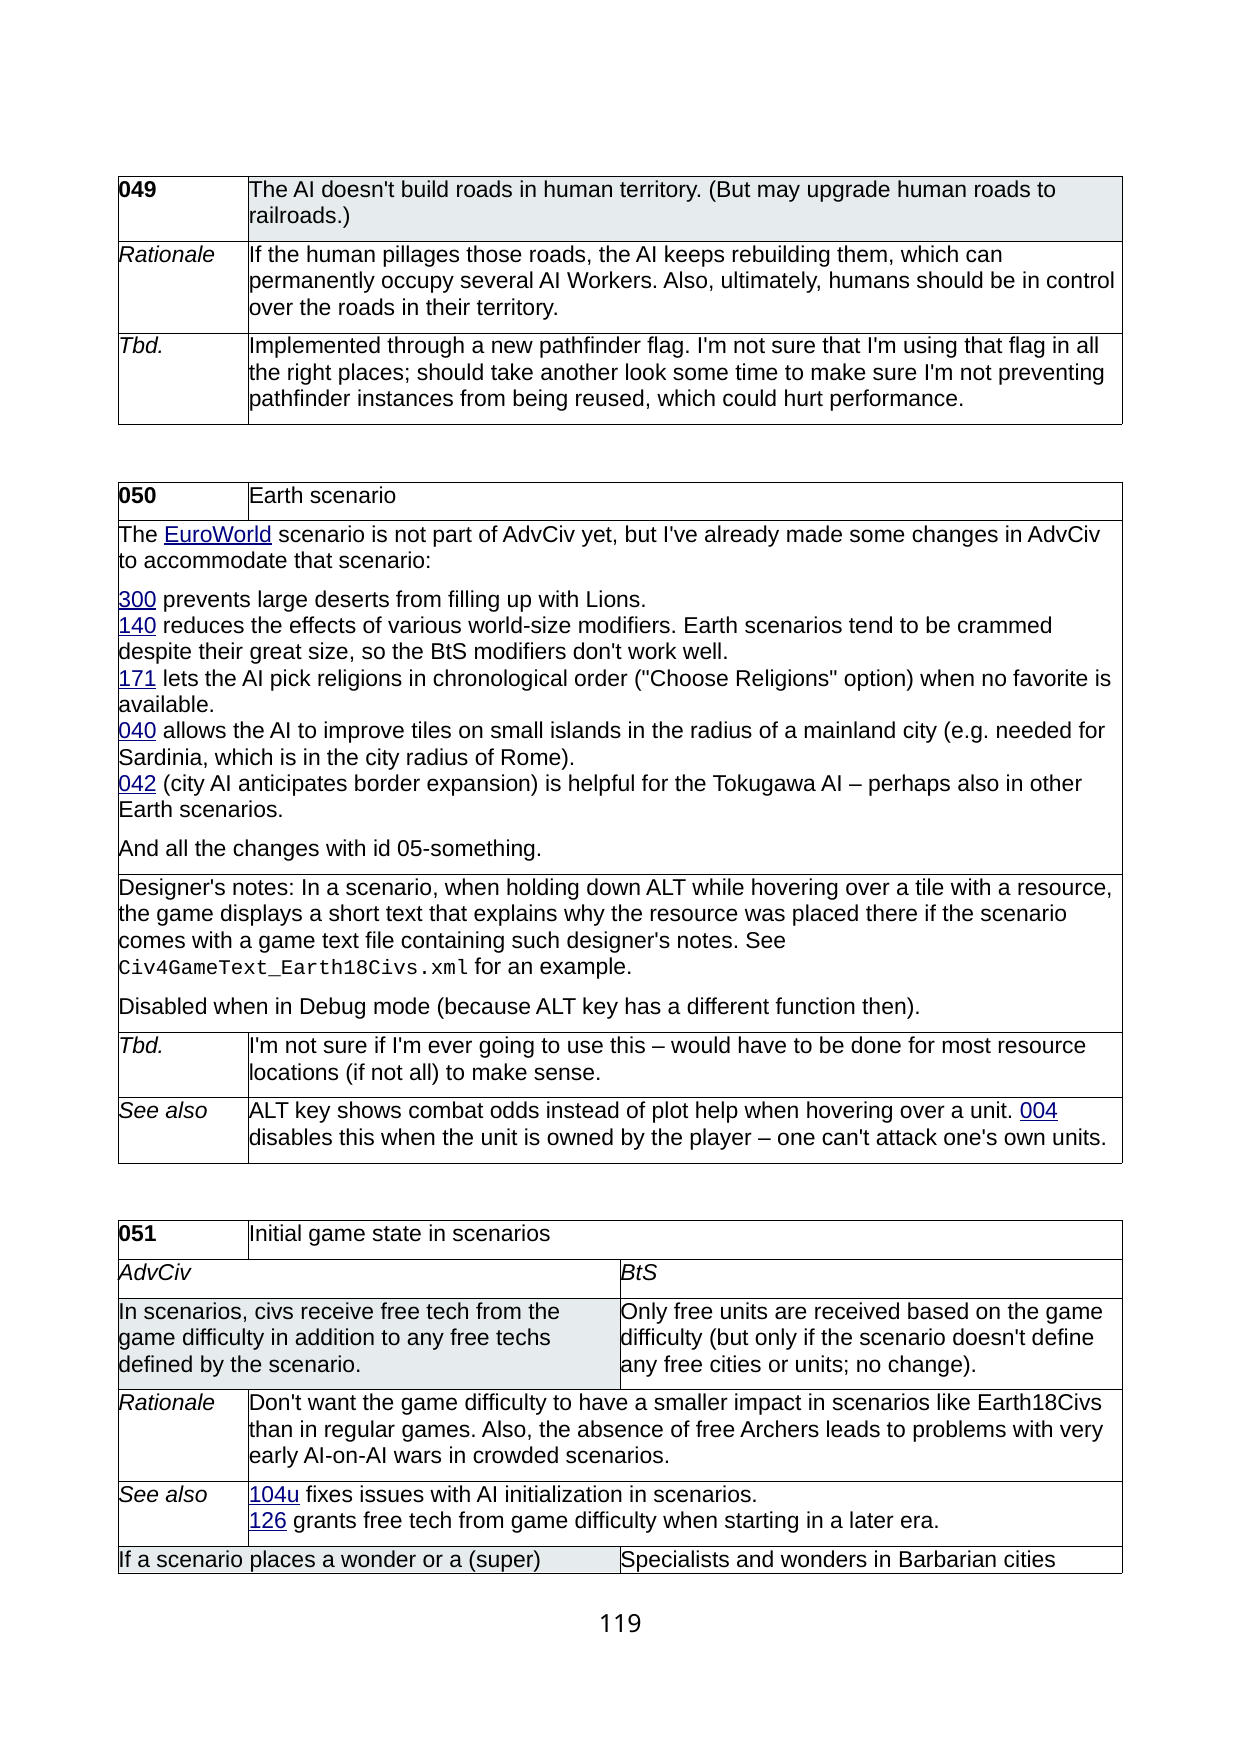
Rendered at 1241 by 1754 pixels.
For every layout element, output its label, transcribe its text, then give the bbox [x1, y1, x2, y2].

table_cell If a scenario places a wonder or a (super) [119, 1547, 620, 1572]
table_header 051 [119, 1221, 248, 1259]
table_cell Rationale [119, 242, 248, 332]
table_cell In scenarios, civs receive free tech from the game difficulty in addition to any free techs defined by the scenario. [119, 1299, 620, 1389]
table_cell Tbd. [119, 334, 248, 424]
table_cell BtS [621, 1260, 1122, 1298]
table_cell 104u fixes issues with AI initialization in scenarios. 126 grants free tech from game difficulty when starting in a later era. [249, 1482, 1122, 1546]
table_cell Only free units are received based on the game difficulty (but only if the scenario doesn't define any free cities or units; no change). [621, 1299, 1122, 1389]
table_header The AI doesn't build roads in human territory. (But may upgrade human roads to railroads.) [249, 177, 1122, 241]
table_cell Tbd. [119, 1033, 248, 1097]
table_cell Specialists and wonders in Barbarian cities [621, 1547, 1122, 1572]
table_cell Don't want the game difficulty to have a smaller impact in scenarios like Earth18Civs than in regular games. Also, the absence of free Archers leads to problems with very early AI-on-AI wars in crowded scenarios. [249, 1390, 1122, 1481]
table_cell ALT key shows combat odds instead of plot help when hovering over a unit. 004 disables this when the unit is owned by the player – one can't attack one's own units. [249, 1098, 1122, 1162]
table_cell See also [119, 1098, 248, 1162]
table_cell If the human pillages those roads, the AI keeps rebuilding them, which can permanently occupy several AI Workers. Also, ultimately, humans should be in control over the roads in their territory. [249, 242, 1122, 332]
table_cell I'm not sure if I'm ever going to use this – would have to be done for most resource locations (if not all) to make sense. [249, 1033, 1122, 1097]
table_header Initial game state in scenarios [249, 1221, 1122, 1259]
table_cell Rationale [119, 1390, 248, 1481]
table_header 049 [119, 177, 248, 241]
table_cell Implemented through a new pathfinder flag. I'm not sure that I'm using that flag in all the right places; should take another look some time to make sure I'm not preventing pathfinder instances from being reused, which could hurt performance. [249, 334, 1122, 424]
table_cell Designer's notes: In a scenario, when holding down ALT while hovering over a tile with a resource, the game displays a short text that explains why the resource was placed there if the scenario comes with a game text file containing such designer's notes. See Civ4GameText_Earth18Civs.xml for an example. Disabled when in Debug mode (because ALT key has a different function then). [119, 875, 1122, 1032]
table_cell The EuroWorld scenario is not part of AdvCiv yet, but I've already made some changes in AdvCiv to accommodate that scenario: 300 prevents large deserts from filling up with Lions. 140 reduces the effects of various world-size modifiers. Earth scenarios tend to be crammed despite their great size, so the BtS modifiers don't work well. 171 lets the AI pick religions in chronological order ("Choose Religions" option) when no favorite is available. 040 allows the AI to improve tiles on small islands in the radius of a mainland city (e.g. needed for Sardinia, which is in the city radius of Rome). 042 (city AI anticipates border expansion) is helpful for the Tokugawa AI – perhaps also in other Earth scenarios. And all the changes with id 05-something. [119, 521, 1122, 874]
table_header Earth scenario [249, 483, 1122, 520]
table_header 050 [119, 483, 248, 520]
table_cell AdvCiv [119, 1260, 620, 1298]
table_cell See also [119, 1482, 248, 1546]
